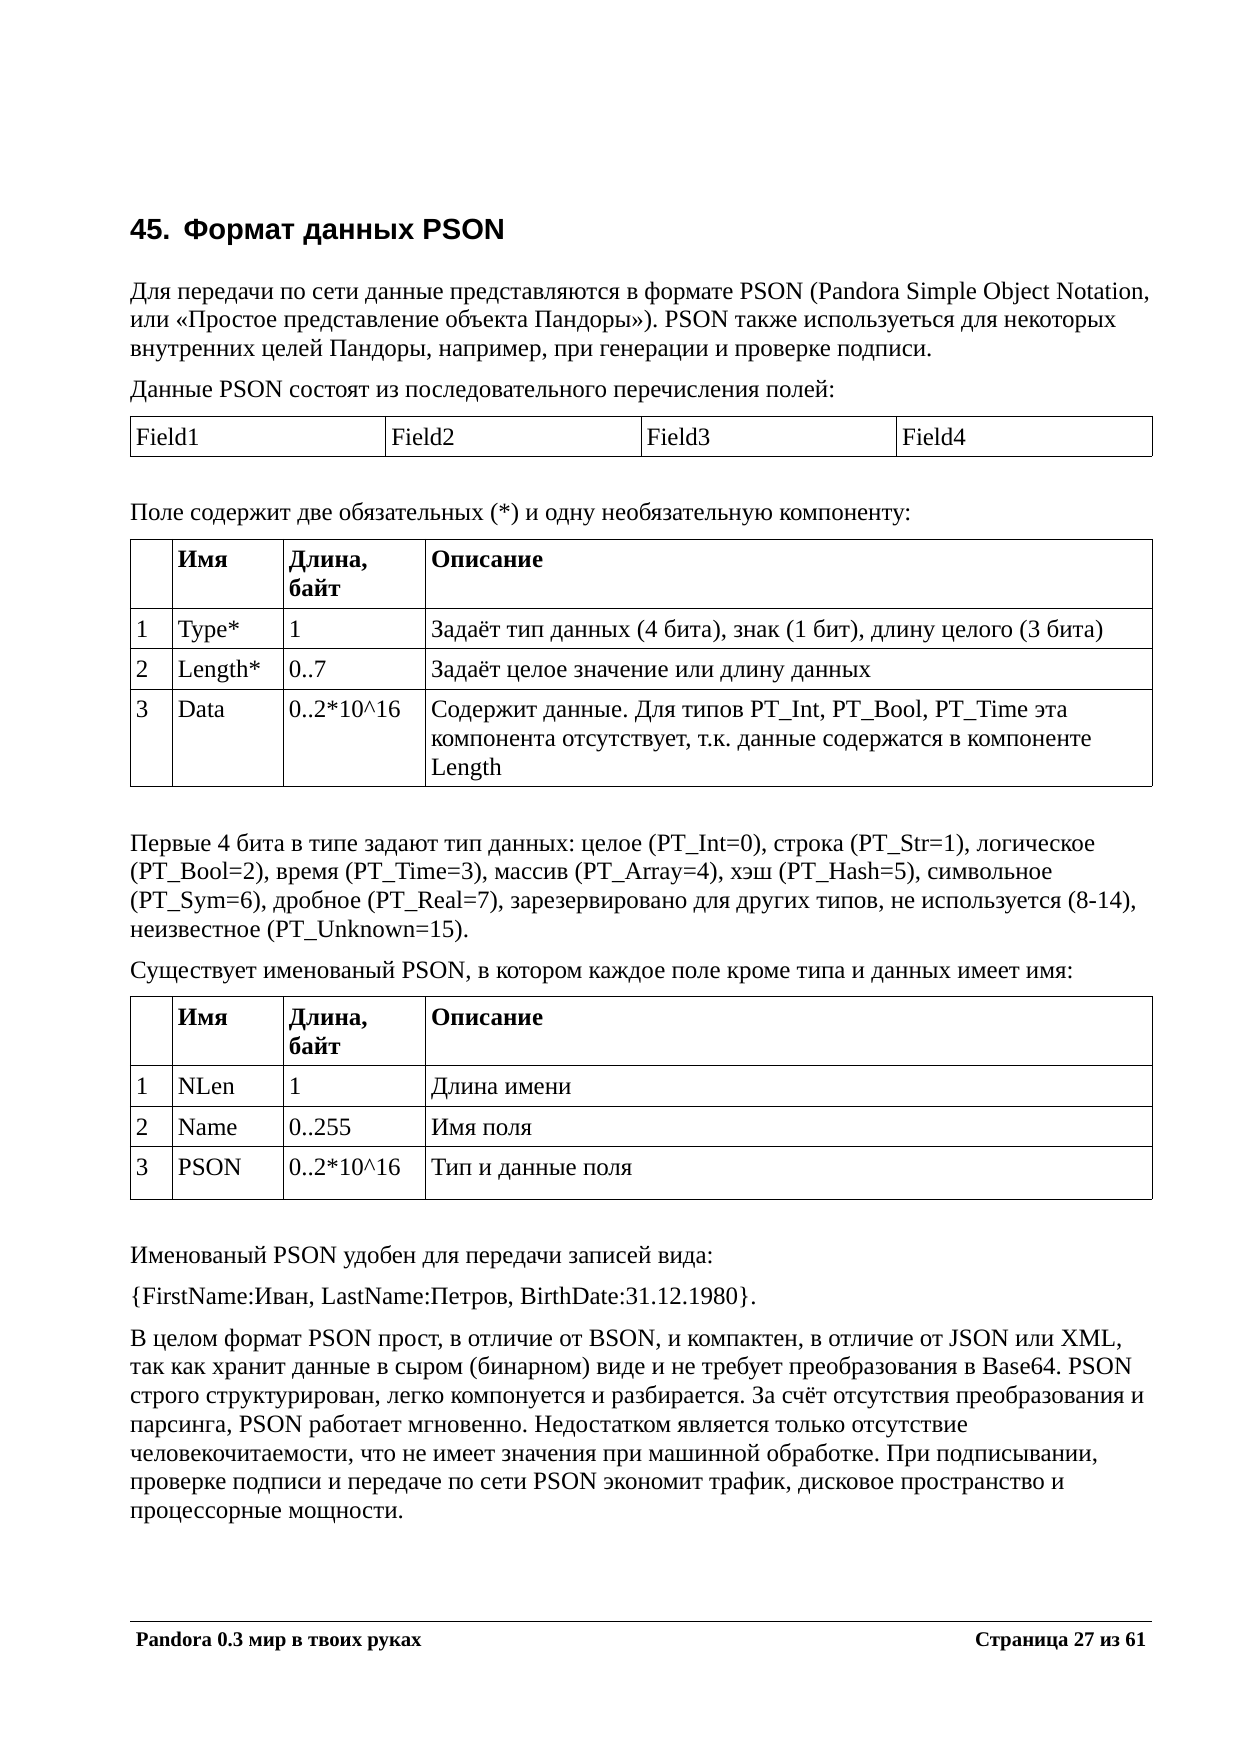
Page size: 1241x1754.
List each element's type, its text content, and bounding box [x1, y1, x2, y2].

table_cell PSON [173, 1147, 283, 1199]
text Именованый PSON удобен для передачи записей вида: [130, 1240, 1152, 1269]
table_header Описание [426, 540, 1152, 608]
text Для передачи по сети данные представляются в формате PSON (Pandora Simple Object Notation, или «Простое представление объекта Пандоры»). PSON также используеться для некоторых внутренних целей Пандоры, например, при генерации и проверке подписи. [130, 276, 1152, 362]
text В целом формат PSON прост, в отличие от BSON, и компактен, в отличие от JSON или XML, так как хранит данные в сыром (бинарном) виде и не требует преобразования в Base64. PSON строго структурирован, легко компонуется и разбирается. За счёт отсутствия преобразования и парсинга, PSON работает мгновенно. Недостатком является только отсутствие человекочитаемости, что не имеет значения при машинной обработке. При подписывании, проверке подписи и передаче по сети PSON экономит трафик, дисковое пространство и процессорные мощности. [130, 1323, 1152, 1524]
table_header [131, 540, 172, 608]
table_cell Тип и данные поля [426, 1147, 1152, 1199]
table_cell 1 [131, 1066, 172, 1106]
table_cell 1 [284, 1066, 425, 1106]
table_cell Задаёт тип данных (4 бита), знак (1 бит), длину целого (3 бита) [426, 609, 1152, 648]
table_cell Содержит данные. Для типов PT_Int, PT_Bool, PT_Time эта компонента отсутствует, т.к. данные содержатся в компоненте Length [426, 690, 1152, 786]
table_cell Длина имени [426, 1066, 1152, 1106]
table_cell 0..2*10^16 [284, 690, 425, 786]
table_cell 3 [131, 690, 172, 786]
table_header [131, 997, 172, 1065]
text {FirstName:Иван, LastName:Петров, BirthDate:31.12.1980}. [130, 1281, 1152, 1310]
table_cell 0..255 [284, 1107, 425, 1146]
table_cell 0..7 [284, 649, 425, 688]
table_cell 1 [131, 609, 172, 648]
table_cell 2 [131, 1107, 172, 1146]
table_cell Data [173, 690, 283, 786]
table_cell Length* [173, 649, 283, 688]
table_header Field3 [642, 417, 896, 456]
table_header Field4 [897, 417, 1152, 456]
table_header Field2 [386, 417, 641, 456]
subtitle Формат данных PSON [130, 212, 1152, 246]
table_header Длина, байт [284, 997, 425, 1065]
table_cell Имя поля [426, 1107, 1152, 1146]
table_cell 3 [131, 1147, 172, 1199]
table_cell Задаёт целое значeние или длину данных [426, 649, 1152, 688]
text Поле содержит две обязательных (*) и одну необязательную компоненту: [130, 497, 1152, 526]
table_header Описание [426, 997, 1152, 1065]
table_cell 0..2*10^16 [284, 1147, 425, 1199]
table_cell 1 [284, 609, 425, 648]
table_header Field1 [131, 417, 385, 456]
text Данные PSON состоят из последовательного перечисления полей: [130, 374, 1152, 403]
text Первые 4 бита в типе задают тип данных: целое (PT_Int=0), строка (PT_Str=1), логическое (PT_Bool=2), время (PT_Time=3), массив (PT_Array=4), хэш (PT_Hash=5), символьное (PT_Sym=6), дробное (PT_Real=7), зарезервировано для других типов, не используется (8-14), неизвестное (PT_Unknown=15). [130, 828, 1152, 943]
table_cell NLen [173, 1066, 283, 1106]
table_header Имя [173, 540, 283, 608]
table_header Длина, байт [284, 540, 425, 608]
text Существует именованый PSON, в котором каждое поле кроме типа и данных имеет имя: [130, 955, 1152, 984]
table_header Имя [173, 997, 283, 1065]
table_cell Type* [173, 609, 283, 648]
table_cell Name [173, 1107, 283, 1146]
table_cell 2 [131, 649, 172, 688]
